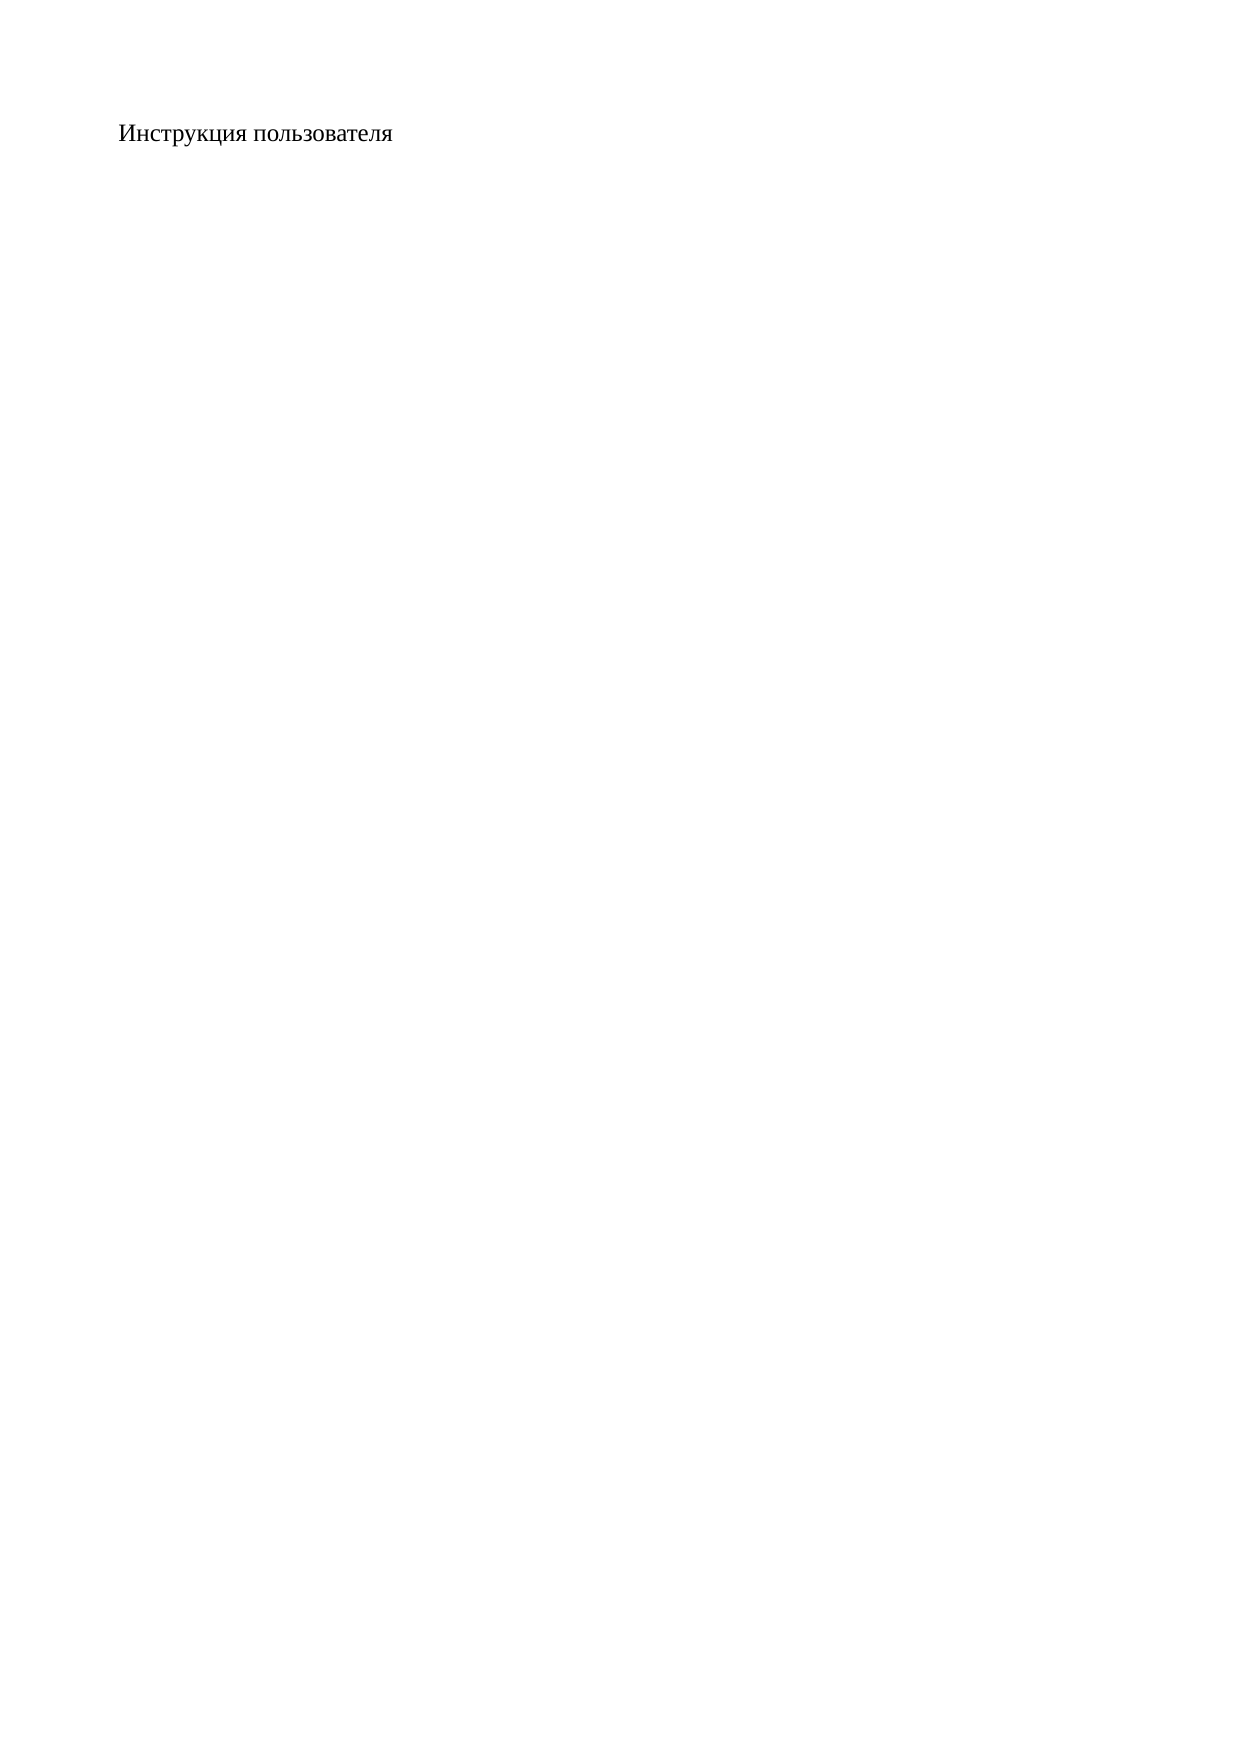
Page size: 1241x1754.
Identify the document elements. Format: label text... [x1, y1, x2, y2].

text Инструкция пользователя [118, 118, 1122, 147]
